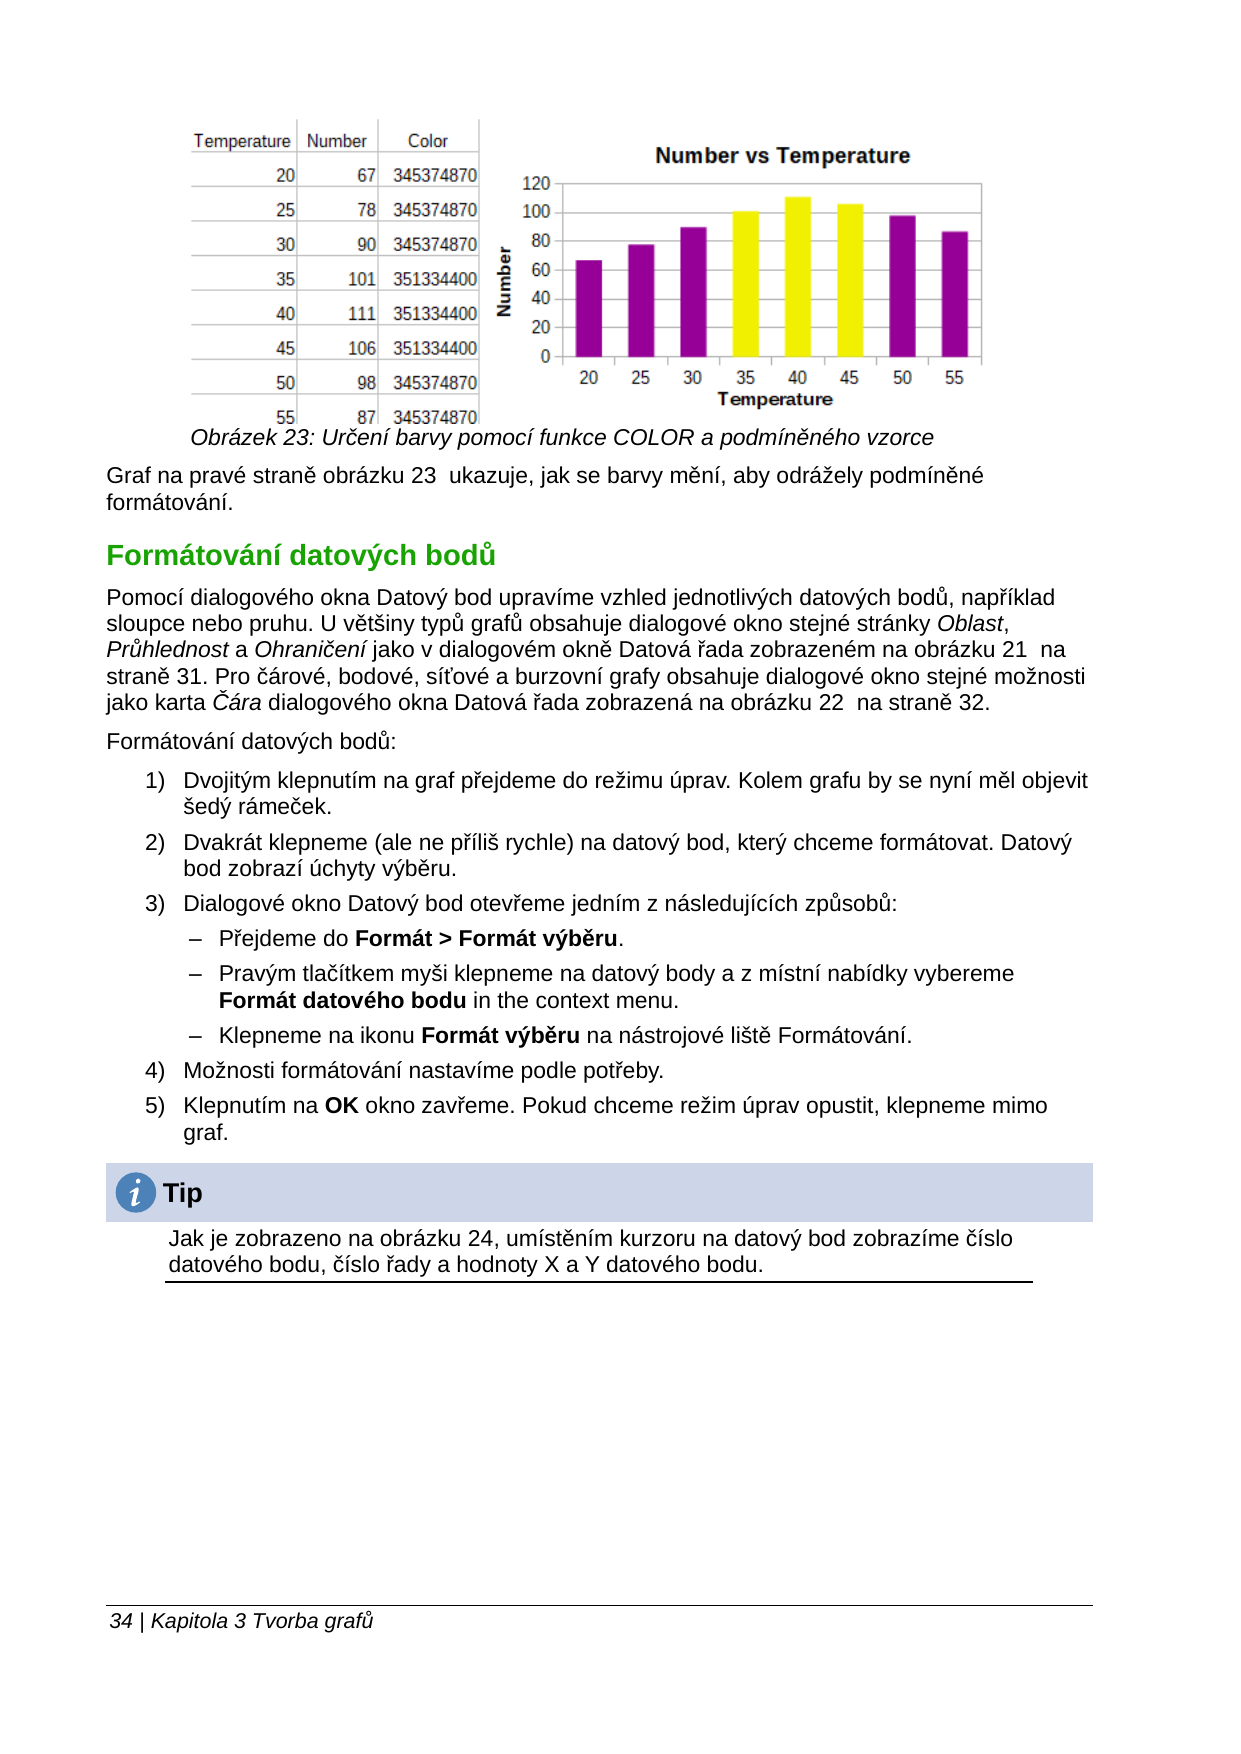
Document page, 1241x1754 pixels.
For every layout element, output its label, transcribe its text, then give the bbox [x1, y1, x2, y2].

list Přejdeme do Formát > Formát výběru. [189, 925, 1093, 952]
picture [190, 118, 1009, 424]
text Jak je zobrazeno na obrázku 24, umístěním kurzoru na datový bod zobrazíme číslo datového bodu, číslo řady a hodnoty X a Y datového bodu. [165, 1222, 1033, 1281]
subtitle Formátování datových bodů [106, 538, 1093, 572]
text Graf na pravé straně obrázku 23 ukazuje, jak se barvy mění, aby odrážely podmíněné formátování. [106, 462, 1093, 515]
list Dvojitým klepnutím na graf přejdeme do režimu úprav. Kolem grafu by se nyní měl objevit šedý rámeček. [165, 767, 1093, 819]
subtitle Tip [106, 1163, 1093, 1222]
list Možnosti formátování nastavíme podle potřeby. [165, 1057, 1093, 1083]
text Obrázek 23: Určení barvy pomocí funkce COLOR a podmíněného vzorce [190, 424, 1009, 450]
list Klepneme na ikonu Formát výběru na nástrojové liště Formátování. [189, 1022, 1093, 1048]
text Pomocí dialogového okna Datový bod upravíme vzhled jednotlivých datových bodů, například sloupce nebo pruhu. U většiny typů grafů obsahuje dialogové okno stejné stránky Oblast, Průhlednost a Ohraničení jako v dialogovém okně Datová řada zobrazeném na obrázku 21 na straně 29. Pro čárové, bodové, síťové a burzovní grafy obsahuje dialogové okno stejné možnosti jako karta Čára dialogového okna Datová řada zobrazená na obrázku 22 na straně 30. [106, 584, 1093, 716]
list Klepnutím na OK okno zavřeme. Pokud chceme režim úprav opustit, klepneme mimo graf. [165, 1092, 1093, 1145]
list Dvakrát klepneme (ale ne příliš rychle) na datový bod, který chceme formátovat. Datový bod zobrazí úchyty výběru. [165, 828, 1093, 881]
text Formátování datových bodů: [106, 728, 1093, 754]
list Pravým tlačítkem myši klepneme na datový body a z místní nabídky vybereme Formát datového bodu in the context menu. [189, 960, 1093, 1013]
list Dialogové okno Datový bod otevřeme jedním z následujících způsobů: [165, 890, 1093, 916]
